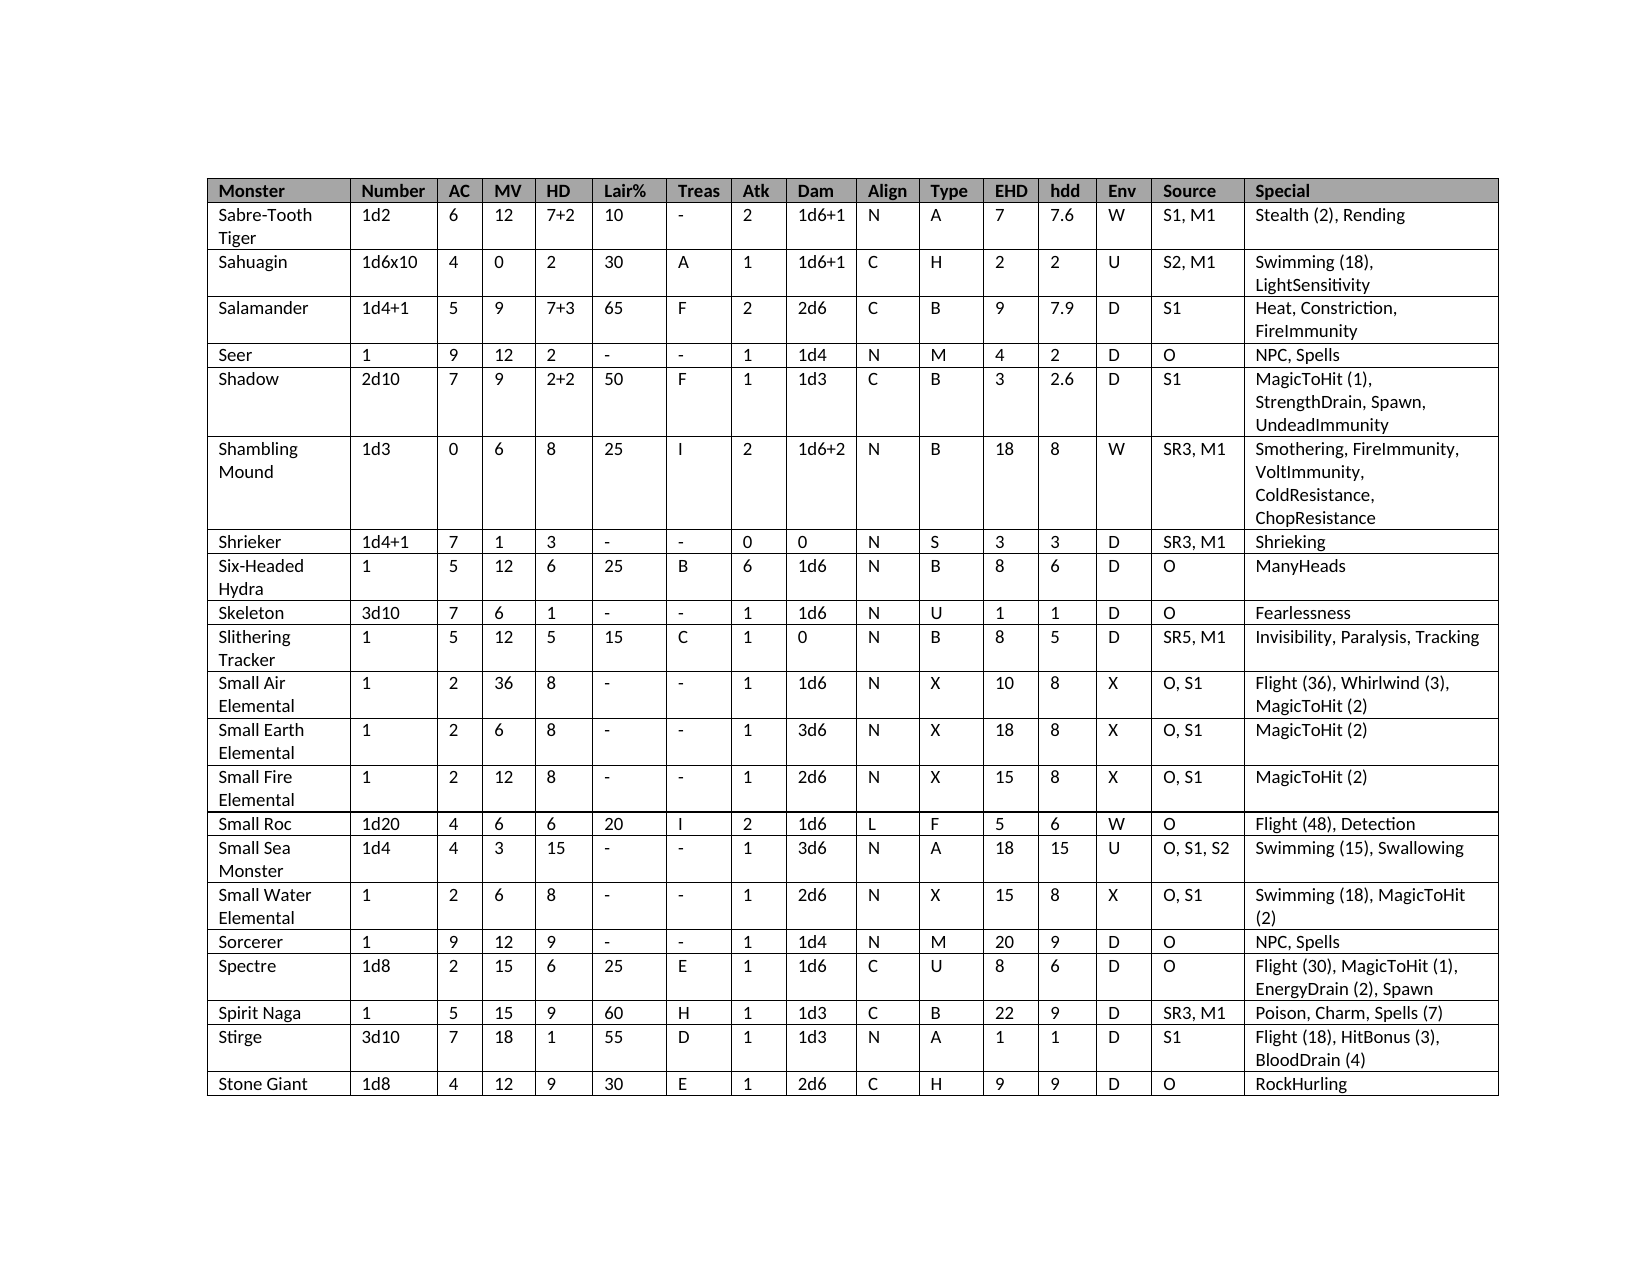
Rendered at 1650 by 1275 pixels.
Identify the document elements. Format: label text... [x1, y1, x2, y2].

table_header Type [920, 179, 983, 202]
table_cell Shadow [208, 368, 350, 436]
table_cell 5 [438, 554, 482, 600]
table_cell 12 [483, 1072, 535, 1095]
table_cell 9 [536, 1072, 592, 1095]
table_cell 1d6 [787, 601, 856, 624]
table_cell 4 [438, 836, 482, 882]
table_cell 8 [984, 554, 1038, 600]
table_cell 2.6 [1039, 368, 1096, 436]
table_cell 6 [483, 437, 535, 529]
table_cell D [1097, 297, 1151, 343]
table_cell Heat, Constriction, FireImmunity [1245, 297, 1498, 343]
table_cell O, S1 [1152, 672, 1244, 718]
table_cell 2+2 [536, 368, 592, 436]
table_cell 6 [732, 554, 786, 600]
table_cell 1d3 [787, 1025, 856, 1071]
table_cell 1 [732, 883, 786, 929]
table_cell O, S1, S2 [1152, 836, 1244, 882]
table_cell N [857, 766, 919, 811]
table_header AC [438, 179, 482, 202]
table_cell - [593, 719, 666, 764]
table_cell 7+2 [536, 203, 592, 249]
table_cell 1 [1039, 1025, 1096, 1071]
table_cell 1 [351, 1001, 437, 1024]
table_cell 1d6 [787, 554, 856, 600]
table_cell Slithering Tracker [208, 625, 350, 671]
table_cell 2 [1039, 344, 1096, 367]
table_cell 7.6 [1039, 203, 1096, 249]
table_cell Shambling Mound [208, 437, 350, 529]
table_cell A [920, 203, 983, 249]
table_cell 9 [1039, 1072, 1096, 1095]
table_cell 7.9 [1039, 297, 1096, 343]
table_cell U [1097, 836, 1151, 882]
table_cell Poison, Charm, Spells (7) [1245, 1001, 1498, 1024]
table_cell 1 [732, 1001, 786, 1024]
table_cell 1d6+1 [787, 250, 856, 296]
table_cell C [857, 1072, 919, 1095]
table_cell - [667, 601, 731, 624]
table_cell 1 [351, 672, 437, 718]
table_cell 4 [438, 250, 482, 296]
table_cell MagicToHit (2) [1245, 719, 1498, 764]
table_cell 6 [1039, 813, 1096, 835]
table_cell 1 [536, 1025, 592, 1071]
table_cell 8 [536, 672, 592, 718]
table_cell 7 [984, 203, 1038, 249]
table_cell Spirit Naga [208, 1001, 350, 1024]
table_cell 18 [984, 719, 1038, 764]
table_cell - [593, 766, 666, 811]
table_cell 0 [732, 530, 786, 553]
table_cell Flight (48), Detection [1245, 813, 1498, 835]
table_cell 1d20 [351, 813, 437, 835]
table_cell - [593, 601, 666, 624]
table_cell Sabre-Tooth Tiger [208, 203, 350, 249]
table_cell 1d4 [787, 344, 856, 367]
table_cell X [920, 719, 983, 764]
table_cell Seer [208, 344, 350, 367]
table_cell 3 [984, 368, 1038, 436]
table_cell 1d4 [787, 930, 856, 953]
table_cell 1d4+1 [351, 297, 437, 343]
table_cell 2 [732, 813, 786, 835]
table_cell N [857, 530, 919, 553]
table_cell 8 [1039, 766, 1096, 811]
table_cell D [1097, 554, 1151, 600]
table_cell A [920, 836, 983, 882]
table_cell 3 [1039, 530, 1096, 553]
table_cell SR3, M1 [1152, 530, 1244, 553]
table_header Monster [208, 179, 350, 202]
table_cell A [920, 1025, 983, 1071]
table_cell - [667, 930, 731, 953]
table_cell U [1097, 250, 1151, 296]
table_cell 1d2 [351, 203, 437, 249]
table_cell 8 [536, 437, 592, 529]
table_cell 8 [536, 883, 592, 929]
table_cell 9 [984, 1072, 1038, 1095]
table_cell S1 [1152, 368, 1244, 436]
table_cell I [667, 437, 731, 529]
table_cell 1 [732, 672, 786, 718]
table_cell 7 [438, 1025, 482, 1071]
table_cell 1 [732, 954, 786, 1000]
table_cell 1d6+1 [787, 203, 856, 249]
table_cell 1 [483, 530, 535, 553]
table_cell 6 [536, 813, 592, 835]
table_cell B [920, 297, 983, 343]
table_cell D [1097, 530, 1151, 553]
table_cell - [593, 530, 666, 553]
table_cell L [857, 813, 919, 835]
table_cell S1 [1152, 297, 1244, 343]
table_cell N [857, 883, 919, 929]
table_cell 1 [732, 766, 786, 811]
table_cell O [1152, 930, 1244, 953]
table_cell Flight (30), MagicToHit (1), EnergyDrain (2), Spawn [1245, 954, 1498, 1000]
table_cell X [1097, 672, 1151, 718]
table_cell 20 [984, 930, 1038, 953]
table_cell 3d10 [351, 601, 437, 624]
table_cell Salamander [208, 297, 350, 343]
table_cell B [920, 625, 983, 671]
table_cell 1d6x10 [351, 250, 437, 296]
table_cell 55 [593, 1025, 666, 1071]
table_cell 3d10 [351, 1025, 437, 1071]
table_cell 8 [1039, 883, 1096, 929]
table_cell 2 [438, 766, 482, 811]
table_cell - [667, 836, 731, 882]
table_cell - [593, 883, 666, 929]
table_cell N [857, 719, 919, 764]
table_cell - [667, 530, 731, 553]
table_cell D [1097, 344, 1151, 367]
table_cell 12 [483, 625, 535, 671]
table_cell 1 [351, 625, 437, 671]
table_cell Six-Headed Hydra [208, 554, 350, 600]
table_cell 1 [351, 883, 437, 929]
table_cell 9 [483, 297, 535, 343]
table_cell 15 [984, 883, 1038, 929]
table_cell E [667, 1072, 731, 1095]
table_cell N [857, 203, 919, 249]
table_cell C [857, 368, 919, 436]
table_cell 12 [483, 766, 535, 811]
table_cell 1d6 [787, 813, 856, 835]
table_cell N [857, 836, 919, 882]
table_cell 1 [536, 601, 592, 624]
table_cell 2d6 [787, 766, 856, 811]
table_cell 25 [593, 554, 666, 600]
table_cell 2 [438, 672, 482, 718]
table_cell 15 [1039, 836, 1096, 882]
table_cell 1 [732, 625, 786, 671]
table_cell B [920, 368, 983, 436]
table_cell Spectre [208, 954, 350, 1000]
table_cell 1 [351, 554, 437, 600]
table_cell 9 [536, 1001, 592, 1024]
table_cell 8 [984, 954, 1038, 1000]
table_cell 2d6 [787, 1072, 856, 1095]
table_cell Small Air Elemental [208, 672, 350, 718]
table_cell N [857, 554, 919, 600]
table_cell 1 [984, 1025, 1038, 1071]
table_cell O [1152, 813, 1244, 835]
table_cell Smothering, FireImmunity, VoltImmunity, ColdResistance, ChopResistance [1245, 437, 1498, 529]
table_cell N [857, 344, 919, 367]
table_cell 7 [438, 530, 482, 553]
table_cell Small Sea Monster [208, 836, 350, 882]
table_cell B [920, 437, 983, 529]
table_cell 2d6 [787, 883, 856, 929]
table_cell Small Fire Elemental [208, 766, 350, 811]
table_header Treas [667, 179, 731, 202]
table_cell 8 [536, 766, 592, 811]
table_cell C [857, 1001, 919, 1024]
table_cell N [857, 601, 919, 624]
table_cell 15 [593, 625, 666, 671]
table_cell 10 [593, 203, 666, 249]
table_cell 2 [1039, 250, 1096, 296]
table_header Special [1245, 179, 1498, 202]
table_cell Small Water Elemental [208, 883, 350, 929]
table_header MV [483, 179, 535, 202]
table_cell 3d6 [787, 836, 856, 882]
table_cell 15 [483, 954, 535, 1000]
table_cell O [1152, 554, 1244, 600]
table_cell Swimming (18), LightSensitivity [1245, 250, 1498, 296]
table_cell F [667, 297, 731, 343]
table_cell Stirge [208, 1025, 350, 1071]
table_cell Swimming (18), MagicToHit (2) [1245, 883, 1498, 929]
table_header Number [351, 179, 437, 202]
table_cell Sahuagin [208, 250, 350, 296]
table_cell 18 [984, 836, 1038, 882]
table_cell S1 [1152, 1025, 1244, 1071]
table_cell D [1097, 601, 1151, 624]
table_cell 6 [483, 601, 535, 624]
table_cell 1d3 [351, 437, 437, 529]
table_cell 2d6 [787, 297, 856, 343]
table_cell W [1097, 437, 1151, 529]
table_cell 1 [351, 930, 437, 953]
table_cell 6 [1039, 954, 1096, 1000]
table_cell - [667, 344, 731, 367]
table_cell 1d3 [787, 1001, 856, 1024]
table_cell Flight (36), Whirlwind (3), MagicToHit (2) [1245, 672, 1498, 718]
table_cell B [667, 554, 731, 600]
table_cell 22 [984, 1001, 1038, 1024]
table_cell O, S1 [1152, 719, 1244, 764]
table_cell 2 [536, 250, 592, 296]
table_cell C [857, 250, 919, 296]
table_cell D [1097, 954, 1151, 1000]
table_cell 12 [483, 930, 535, 953]
table_cell 9 [483, 368, 535, 436]
table_cell 4 [984, 344, 1038, 367]
table_cell 30 [593, 1072, 666, 1095]
table_cell B [920, 1001, 983, 1024]
table_cell 4 [438, 1072, 482, 1095]
table_cell 3 [984, 530, 1038, 553]
table_cell - [593, 836, 666, 882]
table_cell 65 [593, 297, 666, 343]
table_cell M [920, 930, 983, 953]
table_cell Fearlessness [1245, 601, 1498, 624]
table_cell 5 [1039, 625, 1096, 671]
table_cell 7 [438, 601, 482, 624]
table_cell 50 [593, 368, 666, 436]
table_cell 1d8 [351, 1072, 437, 1095]
table_cell O [1152, 954, 1244, 1000]
table_cell 0 [438, 437, 482, 529]
table_cell 2 [732, 297, 786, 343]
table_cell U [920, 601, 983, 624]
table_cell 8 [1039, 437, 1096, 529]
table_cell N [857, 1025, 919, 1071]
table_cell D [1097, 368, 1151, 436]
table_cell D [1097, 1001, 1151, 1024]
table_cell F [667, 368, 731, 436]
table_cell I [667, 813, 731, 835]
table_cell 1 [1039, 601, 1096, 624]
table_cell 2 [536, 344, 592, 367]
table_cell 12 [483, 203, 535, 249]
table_header EHD [984, 179, 1038, 202]
table_cell 15 [483, 1001, 535, 1024]
table_cell H [920, 250, 983, 296]
table_cell 5 [438, 1001, 482, 1024]
table_cell O, S1 [1152, 766, 1244, 811]
table_cell 3d6 [787, 719, 856, 764]
table_cell 20 [593, 813, 666, 835]
table_cell SR3, M1 [1152, 1001, 1244, 1024]
table_cell 5 [536, 625, 592, 671]
table_cell RockHurling [1245, 1072, 1498, 1095]
table_cell 9 [536, 930, 592, 953]
table_cell 1 [351, 766, 437, 811]
table_cell 9 [1039, 930, 1096, 953]
table_cell 1 [732, 1072, 786, 1095]
table_cell 15 [536, 836, 592, 882]
table_header Env [1097, 179, 1151, 202]
table_header Atk [732, 179, 786, 202]
table_cell 6 [536, 554, 592, 600]
table_cell X [1097, 719, 1151, 764]
table_header HD [536, 179, 592, 202]
table_cell 5 [438, 625, 482, 671]
table_cell 1 [984, 601, 1038, 624]
table_cell 2 [438, 954, 482, 1000]
table_cell 2 [984, 250, 1038, 296]
table_cell 1 [732, 836, 786, 882]
table_cell 7 [438, 368, 482, 436]
table_cell 9 [438, 344, 482, 367]
table_cell 1d6+2 [787, 437, 856, 529]
table_cell 12 [483, 554, 535, 600]
table_cell SR3, M1 [1152, 437, 1244, 529]
table_cell 9 [1039, 1001, 1096, 1024]
table_header Lair% [593, 179, 666, 202]
table_cell C [667, 625, 731, 671]
table_cell - [667, 672, 731, 718]
table_cell MagicToHit (1), StrengthDrain, Spawn, UndeadImmunity [1245, 368, 1498, 436]
table_cell - [667, 766, 731, 811]
table_cell Stealth (2), Rending [1245, 203, 1498, 249]
table_cell O [1152, 601, 1244, 624]
table_cell ManyHeads [1245, 554, 1498, 600]
table_cell 0 [787, 625, 856, 671]
table_cell H [920, 1072, 983, 1095]
table_cell 1 [351, 344, 437, 367]
table_cell 1 [732, 344, 786, 367]
table_cell 1 [732, 250, 786, 296]
table_cell U [920, 954, 983, 1000]
table_cell 6 [1039, 554, 1096, 600]
table_cell 0 [483, 250, 535, 296]
table_cell 5 [984, 813, 1038, 835]
table_cell 1 [732, 719, 786, 764]
table_header Dam [787, 179, 856, 202]
table_cell 6 [438, 203, 482, 249]
table_cell 6 [483, 813, 535, 835]
table_cell Flight (18), HitBonus (3), BloodDrain (4) [1245, 1025, 1498, 1071]
table_cell N [857, 625, 919, 671]
table_header Align [857, 179, 919, 202]
table_cell F [920, 813, 983, 835]
table_cell 36 [483, 672, 535, 718]
table_cell 30 [593, 250, 666, 296]
table_cell 8 [536, 719, 592, 764]
table_cell NPC, Spells [1245, 930, 1498, 953]
table_cell 9 [984, 297, 1038, 343]
table_cell 18 [483, 1025, 535, 1071]
table_cell 1d4+1 [351, 530, 437, 553]
table_cell 1 [732, 930, 786, 953]
table_cell O, S1 [1152, 883, 1244, 929]
table_cell Stone Giant [208, 1072, 350, 1095]
table_cell 1d8 [351, 954, 437, 1000]
table_cell 3 [536, 530, 592, 553]
table_cell N [857, 930, 919, 953]
table_cell X [920, 883, 983, 929]
table_cell 25 [593, 437, 666, 529]
table_cell 8 [984, 625, 1038, 671]
table_cell 8 [1039, 672, 1096, 718]
table_cell Skeleton [208, 601, 350, 624]
table_cell 1 [732, 1025, 786, 1071]
table_cell Sorcerer [208, 930, 350, 953]
table_cell MagicToHit (2) [1245, 766, 1498, 811]
table_cell N [857, 672, 919, 718]
table_cell 25 [593, 954, 666, 1000]
table_cell S1, M1 [1152, 203, 1244, 249]
table_cell 12 [483, 344, 535, 367]
table_cell W [1097, 203, 1151, 249]
table_cell C [857, 954, 919, 1000]
table_cell 1d6 [787, 954, 856, 1000]
table_cell D [1097, 1025, 1151, 1071]
table_cell D [667, 1025, 731, 1071]
table_cell 5 [438, 297, 482, 343]
table_cell - [593, 672, 666, 718]
table_cell 9 [438, 930, 482, 953]
table_cell Small Earth Elemental [208, 719, 350, 764]
table_cell C [857, 297, 919, 343]
table_cell 1 [732, 601, 786, 624]
table_cell Shrieking [1245, 530, 1498, 553]
table_cell - [593, 344, 666, 367]
table_cell 1d3 [787, 368, 856, 436]
table_cell D [1097, 930, 1151, 953]
table_cell 8 [1039, 719, 1096, 764]
table_cell - [667, 719, 731, 764]
table_cell 18 [984, 437, 1038, 529]
table_cell 6 [483, 719, 535, 764]
table_cell E [667, 954, 731, 1000]
table_cell - [667, 883, 731, 929]
table_cell X [1097, 766, 1151, 811]
table_cell 3 [483, 836, 535, 882]
table_cell Invisibility, Paralysis, Tracking [1245, 625, 1498, 671]
table_cell SR5, M1 [1152, 625, 1244, 671]
table_cell NPC, Spells [1245, 344, 1498, 367]
table_cell 0 [787, 530, 856, 553]
table_cell M [920, 344, 983, 367]
table_cell 6 [536, 954, 592, 1000]
table_cell N [857, 437, 919, 529]
table_header Source [1152, 179, 1244, 202]
table_cell 1 [351, 719, 437, 764]
table_cell S [920, 530, 983, 553]
table_cell 60 [593, 1001, 666, 1024]
table_cell Small Roc [208, 813, 350, 835]
table_cell 2 [438, 719, 482, 764]
table_cell 15 [984, 766, 1038, 811]
table_cell 1d4 [351, 836, 437, 882]
table_cell 2 [732, 203, 786, 249]
table_header hdd [1039, 179, 1096, 202]
table_cell 7+3 [536, 297, 592, 343]
table_cell Swimming (15), Swallowing [1245, 836, 1498, 882]
table_cell 10 [984, 672, 1038, 718]
table_cell 1d6 [787, 672, 856, 718]
table_cell B [920, 554, 983, 600]
table_cell Shrieker [208, 530, 350, 553]
table_cell 6 [483, 883, 535, 929]
table_cell 2 [438, 883, 482, 929]
table_cell H [667, 1001, 731, 1024]
table_cell D [1097, 1072, 1151, 1095]
table_cell 4 [438, 813, 482, 835]
table_cell S2, M1 [1152, 250, 1244, 296]
table_cell - [593, 930, 666, 953]
table_cell X [920, 672, 983, 718]
table_cell A [667, 250, 731, 296]
table_cell O [1152, 344, 1244, 367]
table_cell X [920, 766, 983, 811]
table_cell O [1152, 1072, 1244, 1095]
table_cell - [667, 203, 731, 249]
table_cell 2 [732, 437, 786, 529]
table_cell 1 [732, 368, 786, 436]
table_cell W [1097, 813, 1151, 835]
table_cell D [1097, 625, 1151, 671]
table_cell 2d10 [351, 368, 437, 436]
table_cell X [1097, 883, 1151, 929]
